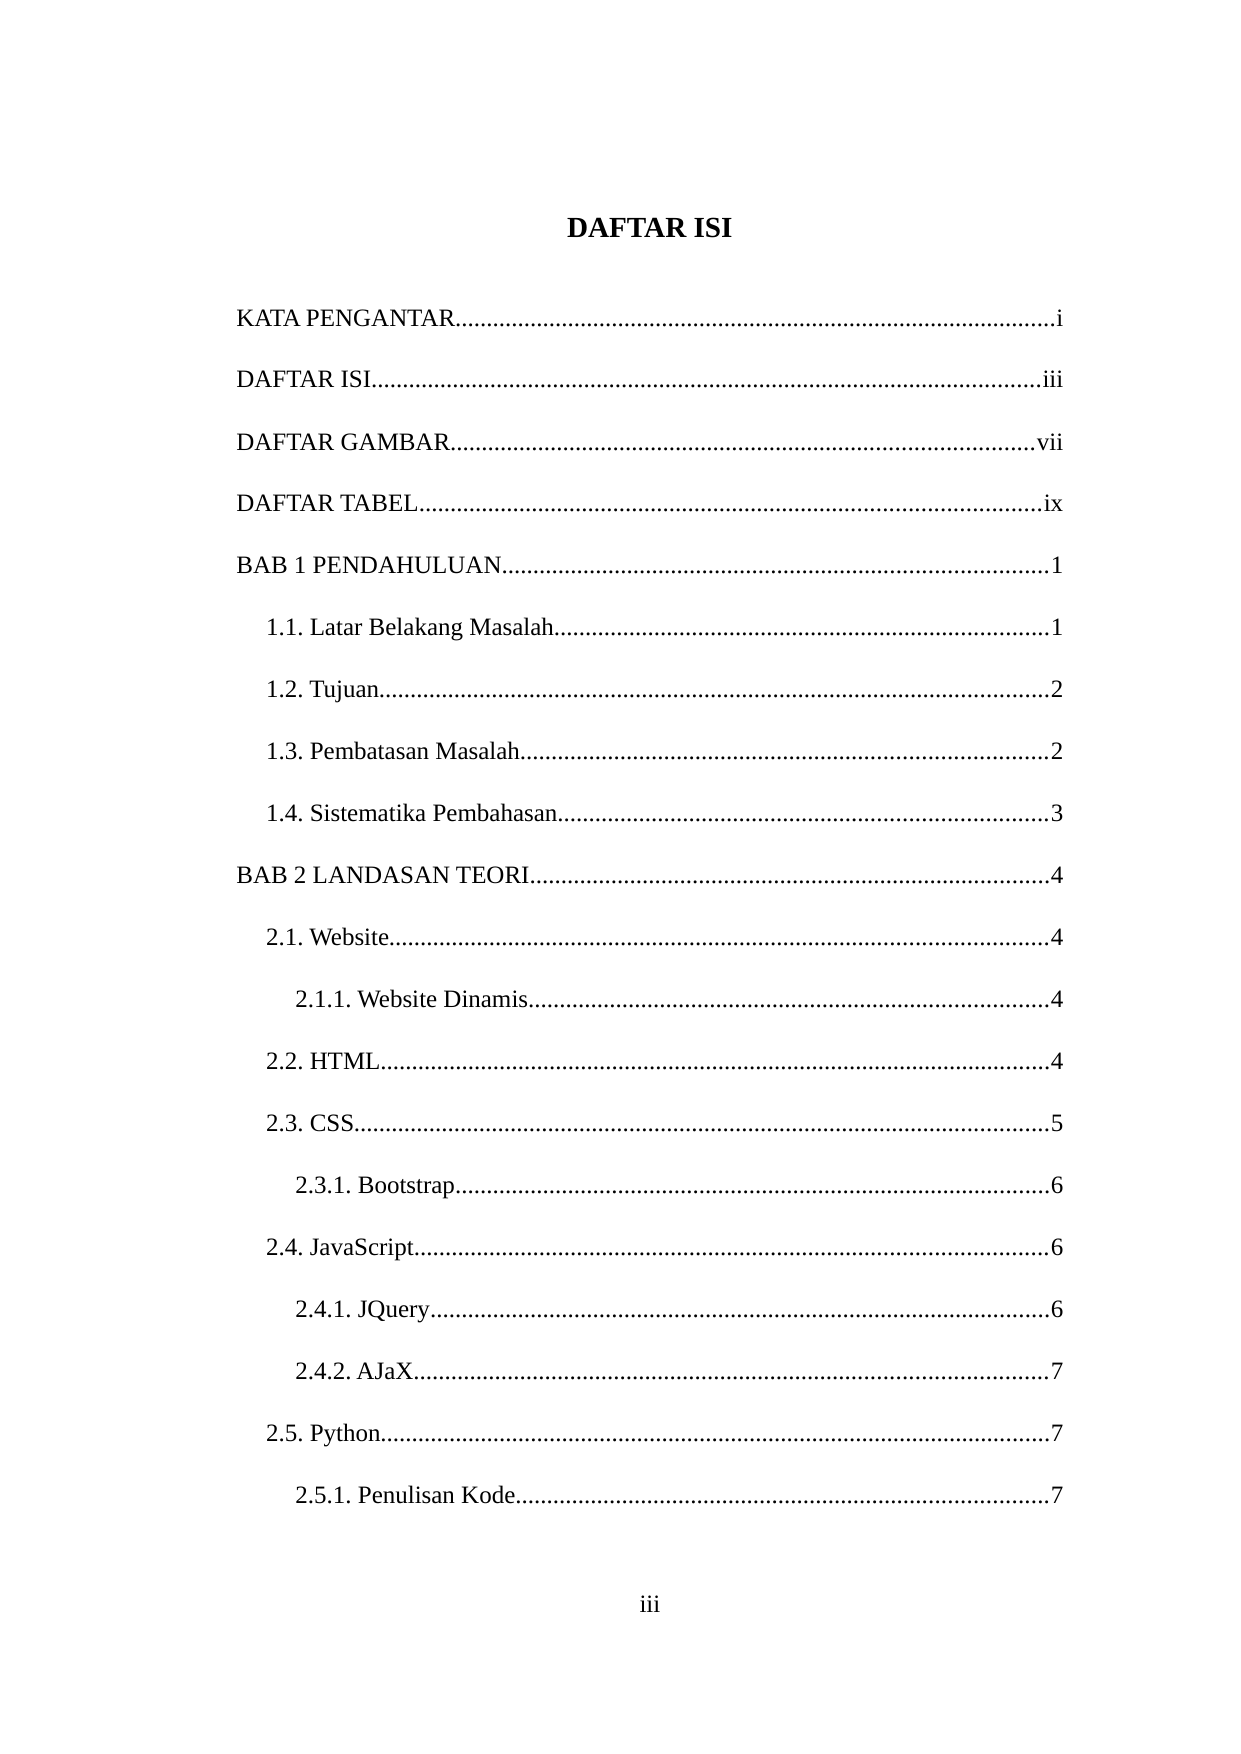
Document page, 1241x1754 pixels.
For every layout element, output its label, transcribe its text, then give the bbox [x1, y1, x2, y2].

text 2.5. Python 7 [266, 1406, 1063, 1450]
text 2.3. CSS 5 [266, 1096, 1063, 1141]
text 1.2. Tujuan 2 [266, 662, 1063, 707]
text 2.5.1. Penulisan Kode 7 [295, 1468, 1063, 1512]
text 2.4.1. JQuery 6 [295, 1282, 1063, 1326]
text 1.4. Sistematika Pembahasan 3 [266, 786, 1063, 831]
text DAFTAR GAMBAR vii [236, 414, 1063, 459]
text KATA PENGANTAR i [236, 291, 1063, 335]
text 2.4. JavaScript 6 [266, 1220, 1063, 1264]
text DAFTAR TABEL ix [236, 476, 1063, 521]
text 2.4.2. AJaX 7 [295, 1344, 1063, 1388]
text BAB 1 PENDAHULUAN 1 [236, 538, 1063, 583]
text 2.2. HTML 4 [266, 1034, 1063, 1078]
text 1.1. Latar Belakang Masalah 1 [266, 600, 1063, 645]
text 2.1.1. Website Dinamis 4 [295, 972, 1063, 1017]
text 2.1. Website 4 [266, 910, 1063, 954]
text BAB 2 LANDASAN TEORI 4 [236, 848, 1063, 893]
subtitle DAFTAR ISI [236, 202, 1063, 246]
text DAFTAR ISI iii [236, 352, 1063, 397]
text 2.3.1. Bootstrap 6 [295, 1158, 1063, 1202]
text 1.3. Pembatasan Masalah 2 [266, 724, 1063, 769]
